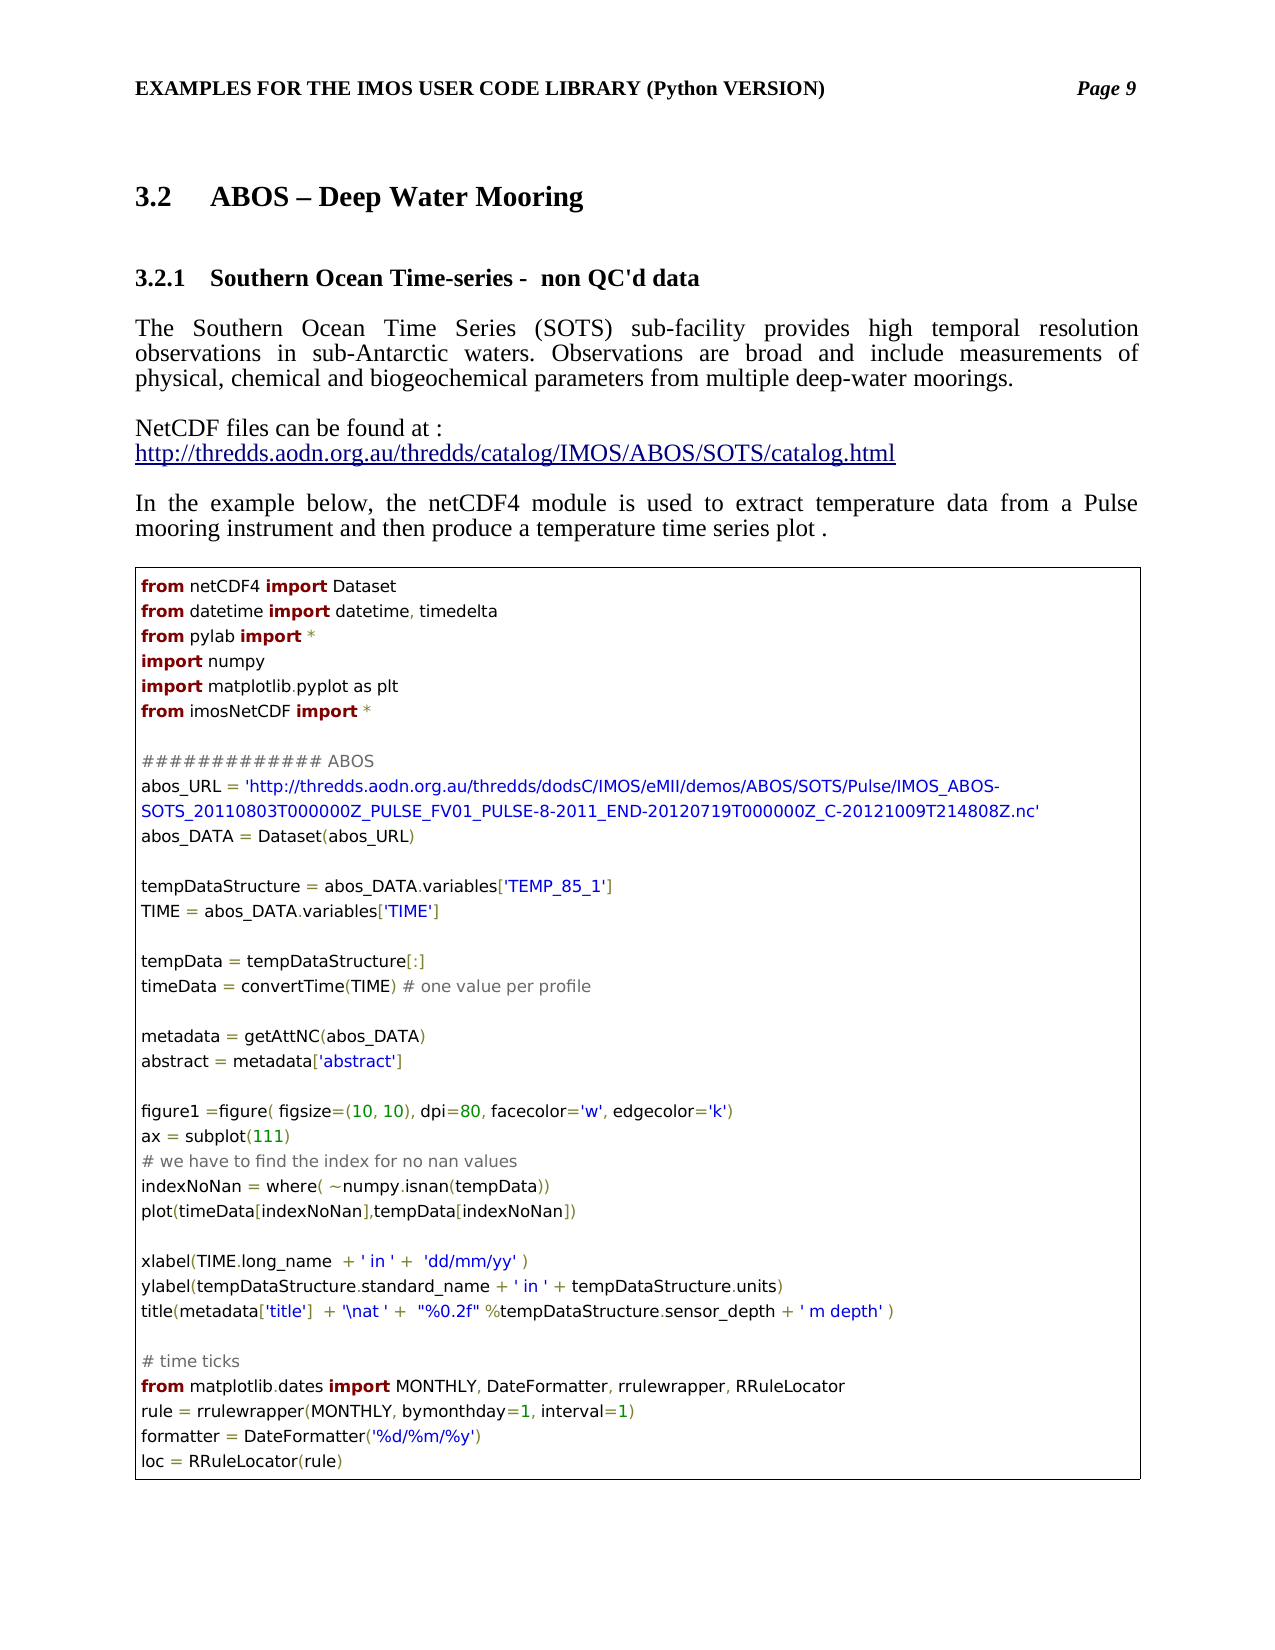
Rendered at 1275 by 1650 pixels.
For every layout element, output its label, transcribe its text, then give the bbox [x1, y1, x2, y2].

text The Southern Ocean Time Series (SOTS) sub-facility provides high temporal resolution observations in sub-Antarctic waters. Observations are broad and include measurements of physical, chemical and biogeochemical parameters from multiple deep-water moorings. [135, 317, 1140, 392]
subtitle Southern Ocean Time-series - non QC'd data [135, 267, 1140, 292]
text http://thredds.aodn.org.au/thredds/catalog/IMOS/ABOS/SOTS/catalog.html [135, 442, 1140, 467]
text NetCDF files can be found at : [135, 417, 1140, 442]
table_header from netCDF4 import Dataset from datetime import datetime, timedelta from pylab import * import numpy import matplotlib.pyplot as plt from imosNetCDF import * ############# ABOS abos_URL = 'http://thredds.aodn.org.au/thredds/dodsC/IMOS/eMII/demos/ABOS/SOTS/Pulse/IMOS_ABOS-SOTS_20110803T000000Z_PULSE_FV01_PULSE-8-2011_END-20120719T000000Z_C-20121009T214808Z.nc' abos_DATA = Dataset(abos_URL) tempDataStructure = abos_DATA.variables['TEMP_85_1'] TIME = abos_DATA.variables['TIME'] tempData = tempDataStructure[:] timeData = convertTime(TIME) # one value per profile metadata = getAttNC(abos_DATA) abstract = metadata['abstract'] figure1 =figure( figsize=(10, 10), dpi=80, facecolor='w', edgecolor='k') ax = subplot(111) # we have to find the index for no nan values indexNoNan = where( ~numpy.isnan(tempData)) plot(timeData[indexNoNan],tempData[indexNoNan]) xlabel(TIME.long_name + ' in ' + 'dd/mm/yy' ) ylabel(tempDataStructure.standard_name + ' in ' + tempDataStructure.units) title(metadata['title'] + '\nat ' + "%0.2f" %tempDataStructure.sensor_depth + ' m depth' ) # time ticks from matplotlib.dates import MONTHLY, DateFormatter, rrulewrapper, RRuleLocator rule = rrulewrapper(MONTHLY, bymonthday=1, interval=1) formatter = DateFormatter('%d/%m/%y') loc = RRuleLocator(rule) [136, 568, 1140, 1478]
subtitle ABOS – Deep Water Mooring [135, 179, 1140, 213]
text In the example below, the netCDF4 module is used to extract temperature data from a Pulse mooring instrument and then produce a temperature time series plot . [135, 492, 1140, 542]
